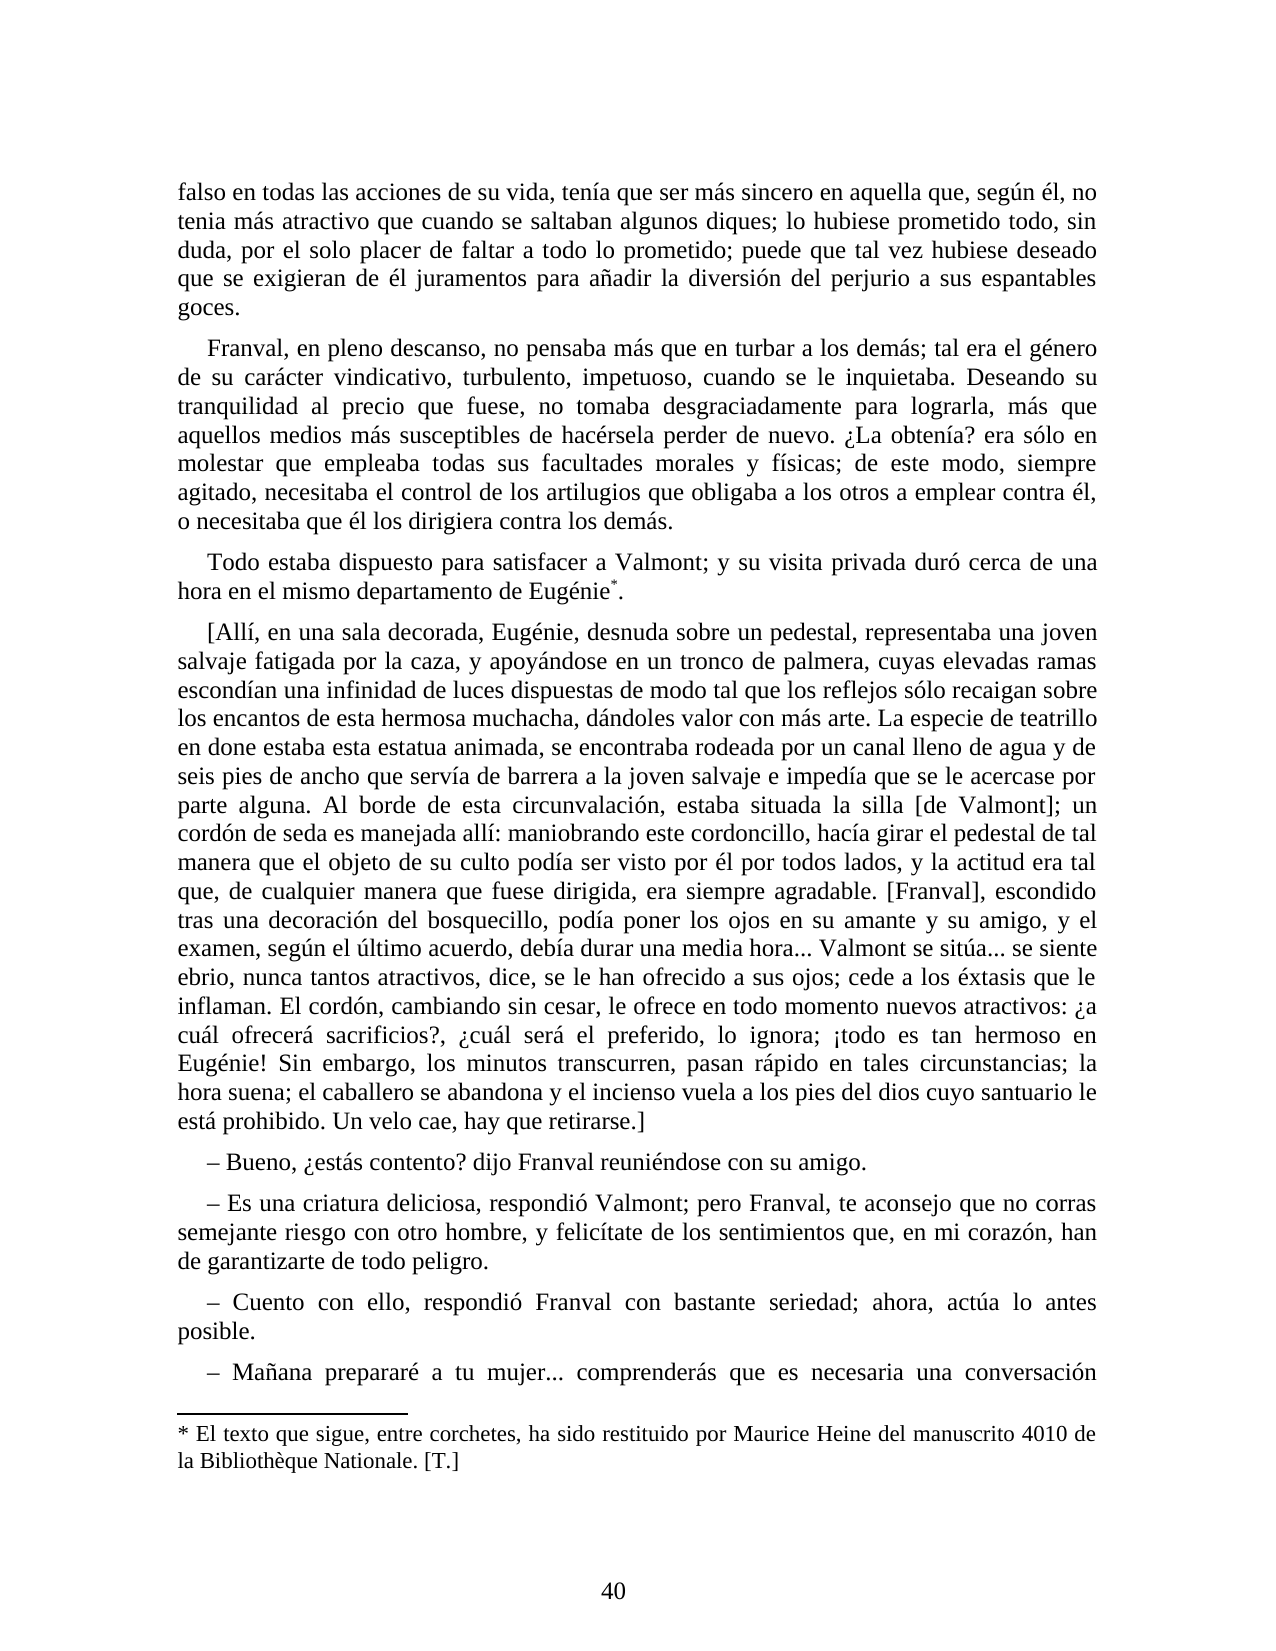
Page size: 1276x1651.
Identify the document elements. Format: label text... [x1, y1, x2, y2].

text – Es una criatura deliciosa, respondió Valmont; pero Franval, te aconsejo que no corras semejante riesgo con otro hombre, y felicítate de los sentimientos que, en mi corazón, han de garantizarte de todo peligro. [177, 1188, 1098, 1275]
text Todo estaba dispuesto para satisfacer a Valmont; y su visita privada duró cerca de una hora en el mismo departamento de Eugénie. [177, 547, 1098, 605]
text [Allí, en una sala decorada, Eugénie, desnuda sobre un pedestal, representaba una joven salvaje fatigada por la caza, y apoyándose en un tronco de palmera, cuyas elevadas ramas escondían una infinidad de luces dispuestas de modo tal que los reflejos sólo recaigan sobre los encantos de esta hermosa muchacha, dándoles valor con más arte. La especie de teatrillo en done estaba esta estatua animada, se encontraba rodeada por un canal lleno de agua y de seis pies de ancho que servía de barrera a la joven salvaje e impedía que se le acercase por parte alguna. Al borde de esta circunvalación, estaba situada la silla [de Valmont]; un cordón de seda es manejada allí: maniobrando este cordoncillo, hacía girar el pedestal de tal manera que el objeto de su culto podía ser visto por él por todos lados, y la actitud era tal que, de cualquier manera que fuese dirigida, era siempre agradable. [Franval], escondido tras una decoración del bosquecillo, podía poner los ojos en su amante y su amigo, y el examen, según el último acuerdo, debía durar una media hora... Valmont se sitúa... se siente ebrio, nunca tantos atractivos, dice, se le han ofrecido a sus ojos; cede a los éxtasis que le inflaman. El cordón, cambiando sin cesar, le ofrece en todo momento nuevos atractivos: ¿a cuál ofrecerá sacrificios?, ¿cuál será el preferido, lo ignora; ¡todo es tan hermoso en Eugénie! Sin embargo, los minutos transcurren, pasan rápido en tales circunstancias; la hora suena; el caballero se abandona y el incienso vuela a los pies del dios cuyo santuario le está prohibido. Un velo cae, hay que retirarse.] [177, 617, 1098, 1135]
text Franval, en pleno descanso, no pensaba más que en turbar a los demás; tal era el género de su carácter vindicativo, turbulento, impetuoso, cuando se le inquietaba. Deseando su tranquilidad al precio que fuese, no tomaba desgraciadamente para lograrla, más que aquellos medios más susceptibles de hacérsela perder de nuevo. ¿La obtenía? era sólo en molestar que empleaba todas sus facultades morales y físicas; de este modo, siempre agitado, necesitaba el control de los artilugios que obligaba a los otros a emplear contra él, o necesitaba que él los dirigiera contra los demás. [177, 333, 1098, 535]
text – Bueno, ¿estás contento? dijo Franval reuniéndose con su amigo. [177, 1147, 1098, 1176]
text falso en todas las acciones de su vida, tenía que ser más sincero en aquella que, según él, no tenia más atractivo que cuando se saltaban algunos diques; lo hubiese prometido todo, sin duda, por el solo placer de faltar a todo lo prometido; puede que tal vez hubiese deseado que se exigieran de él juramentos para añadir la diversión del perjurio a sus espantables goces. [177, 177, 1098, 321]
text – Cuento con ello, respondió Franval con bastante seriedad; ahora, actúa lo antes posible. [177, 1287, 1098, 1345]
text El texto que sigue, entre corchetes, ha sido restituido por Maurice Heine del manuscrito 4010 de la Bibliothèque Nationale. [T.] [177, 1420, 1098, 1473]
text – Mañana prepararé a tu mujer... comprenderás que es necesaria una conversación [177, 1357, 1098, 1386]
